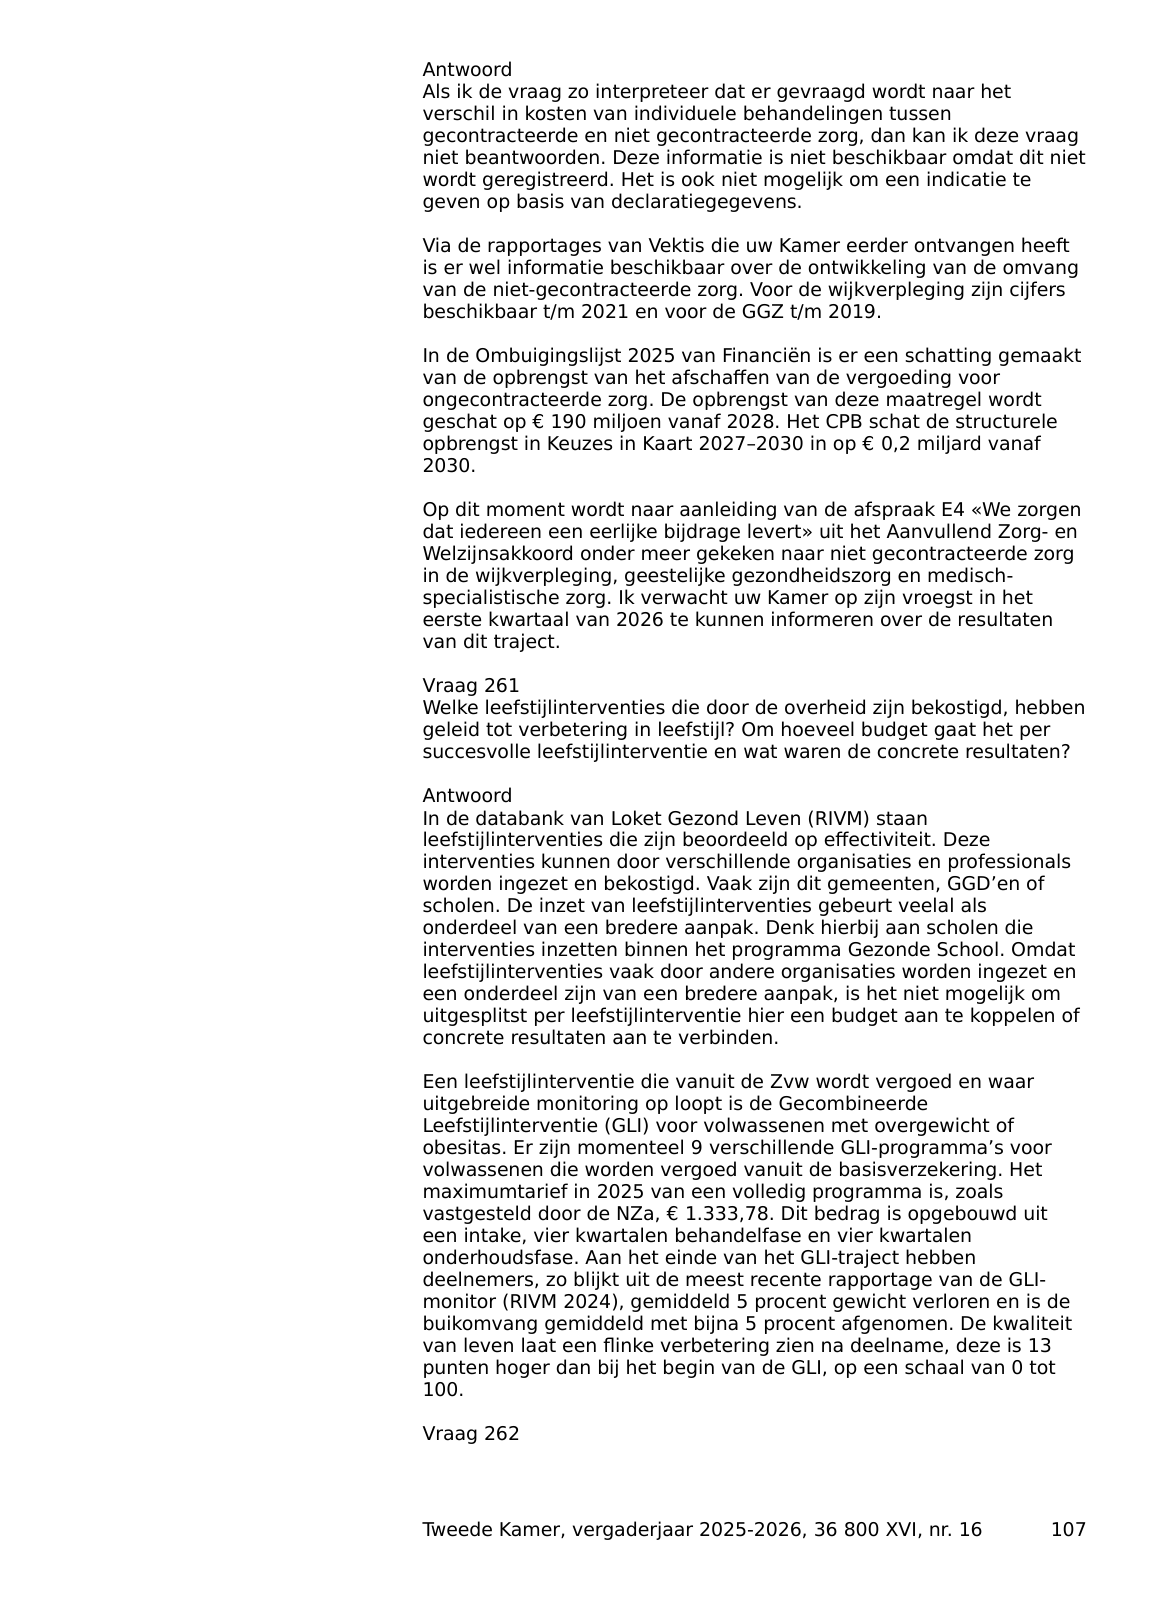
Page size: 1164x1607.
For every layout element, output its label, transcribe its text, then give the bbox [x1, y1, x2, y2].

text Een leefstijlinterventie die vanuit de Zvw wordt vergoed en waar uitgebreide monitoring op loopt is de Gecombineerde Leefstijlinterventie (GLI) voor volwassenen met overgewicht of obesitas. Er zijn momenteel 9 verschillende GLI-programma’s voor volwassenen die worden vergoed vanuit de basisverzekering. Het maximumtarief in 2025 van een volledig programma is, zoals vastgesteld door de NZa, € 1.333,78. Dit bedrag is opgebouwd uit een intake, vier kwartalen behandelfase en vier kwartalen onderhoudsfase. Aan het einde van het GLI-traject hebben deelnemers, zo blijkt uit de meest recente rapportage van de GLI-monitor (RIVM 2024), gemiddeld 5 procent gewicht verloren en is de buikomvang gemiddeld met bijna 5 procent afgenomen. De kwaliteit van leven laat een flinke verbetering zien na deelname, deze is 13 punten hoger dan bij het begin van de GLI, op een schaal van 0 tot 100. [422, 1071, 1087, 1401]
text Via de rapportages van Vektis die uw Kamer eerder ontvangen heeft is er wel informatie beschikbaar over de ontwikkeling van de omvang van de niet-gecontracteerde zorg. Voor de wijkverpleging zijn cijfers beschikbaar t/m 2021 en voor de GGZ t/m 2019. [422, 235, 1087, 323]
text In de databank van Loket Gezond Leven (RIVM) staan leefstijlinterventies die zijn beoordeeld op effectiviteit. Deze interventies kunnen door verschillende organisaties en professionals worden ingezet en bekostigd. Vaak zijn dit gemeenten, GGD’en of scholen. De inzet van leefstijlinterventies gebeurt veelal als onderdeel van een bredere aanpak. Denk hierbij aan scholen die interventies inzetten binnen het programma Gezonde School. Omdat leefstijlinterventies vaak door andere organisaties worden ingezet en een onderdeel zijn van een bredere aanpak, is het niet mogelijk om uitgesplitst per leefstijlinterventie hier een budget aan te koppelen of concrete resultaten aan te verbinden. [422, 807, 1087, 1049]
text Welke leefstijlinterventies die door de overheid zijn bekostigd, hebben geleid tot verbetering in leefstijl? Om hoeveel budget gaat het per succesvolle leefstijlinterventie en wat waren de concrete resultaten? [422, 697, 1087, 763]
text Op dit moment wordt naar aanleiding van de afspraak E4 «We zorgen dat iedereen een eerlijke bijdrage levert» uit het Aanvullend Zorg- en Welzijnsakkoord onder meer gekeken naar niet gecontracteerde zorg in de wijkverpleging, geestelijke gezondheidszorg en medisch-specialistische zorg. Ik verwacht uw Kamer op zijn vroegst in het eerste kwartaal van 2026 te kunnen informeren over de resultaten van dit traject. [422, 499, 1087, 653]
text In de Ombuigingslijst 2025 van Financiën is er een schatting gemaakt van de opbrengst van het afschaffen van de vergoeding voor ongecontracteerde zorg. De opbrengst van deze maatregel wordt geschat op € 190 miljoen vanaf 2028. Het CPB schat de structurele opbrengst in Keuzes in Kaart 2027–2030 in op € 0,2 miljard vanaf 2030. [422, 345, 1087, 477]
text Vraag 261 [422, 675, 1087, 697]
text Vraag 262 [422, 1423, 1087, 1445]
text Als ik de vraag zo interpreteer dat er gevraagd wordt naar het verschil in kosten van individuele behandelingen tussen gecontracteerde en niet gecontracteerde zorg, dan kan ik deze vraag niet beantwoorden. Deze informatie is niet beschikbaar omdat dit niet wordt geregistreerd. Het is ook niet mogelijk om een indicatie te geven op basis van declaratiegegevens. [422, 81, 1087, 213]
text Antwoord [422, 59, 1087, 81]
text Antwoord [422, 785, 1087, 807]
